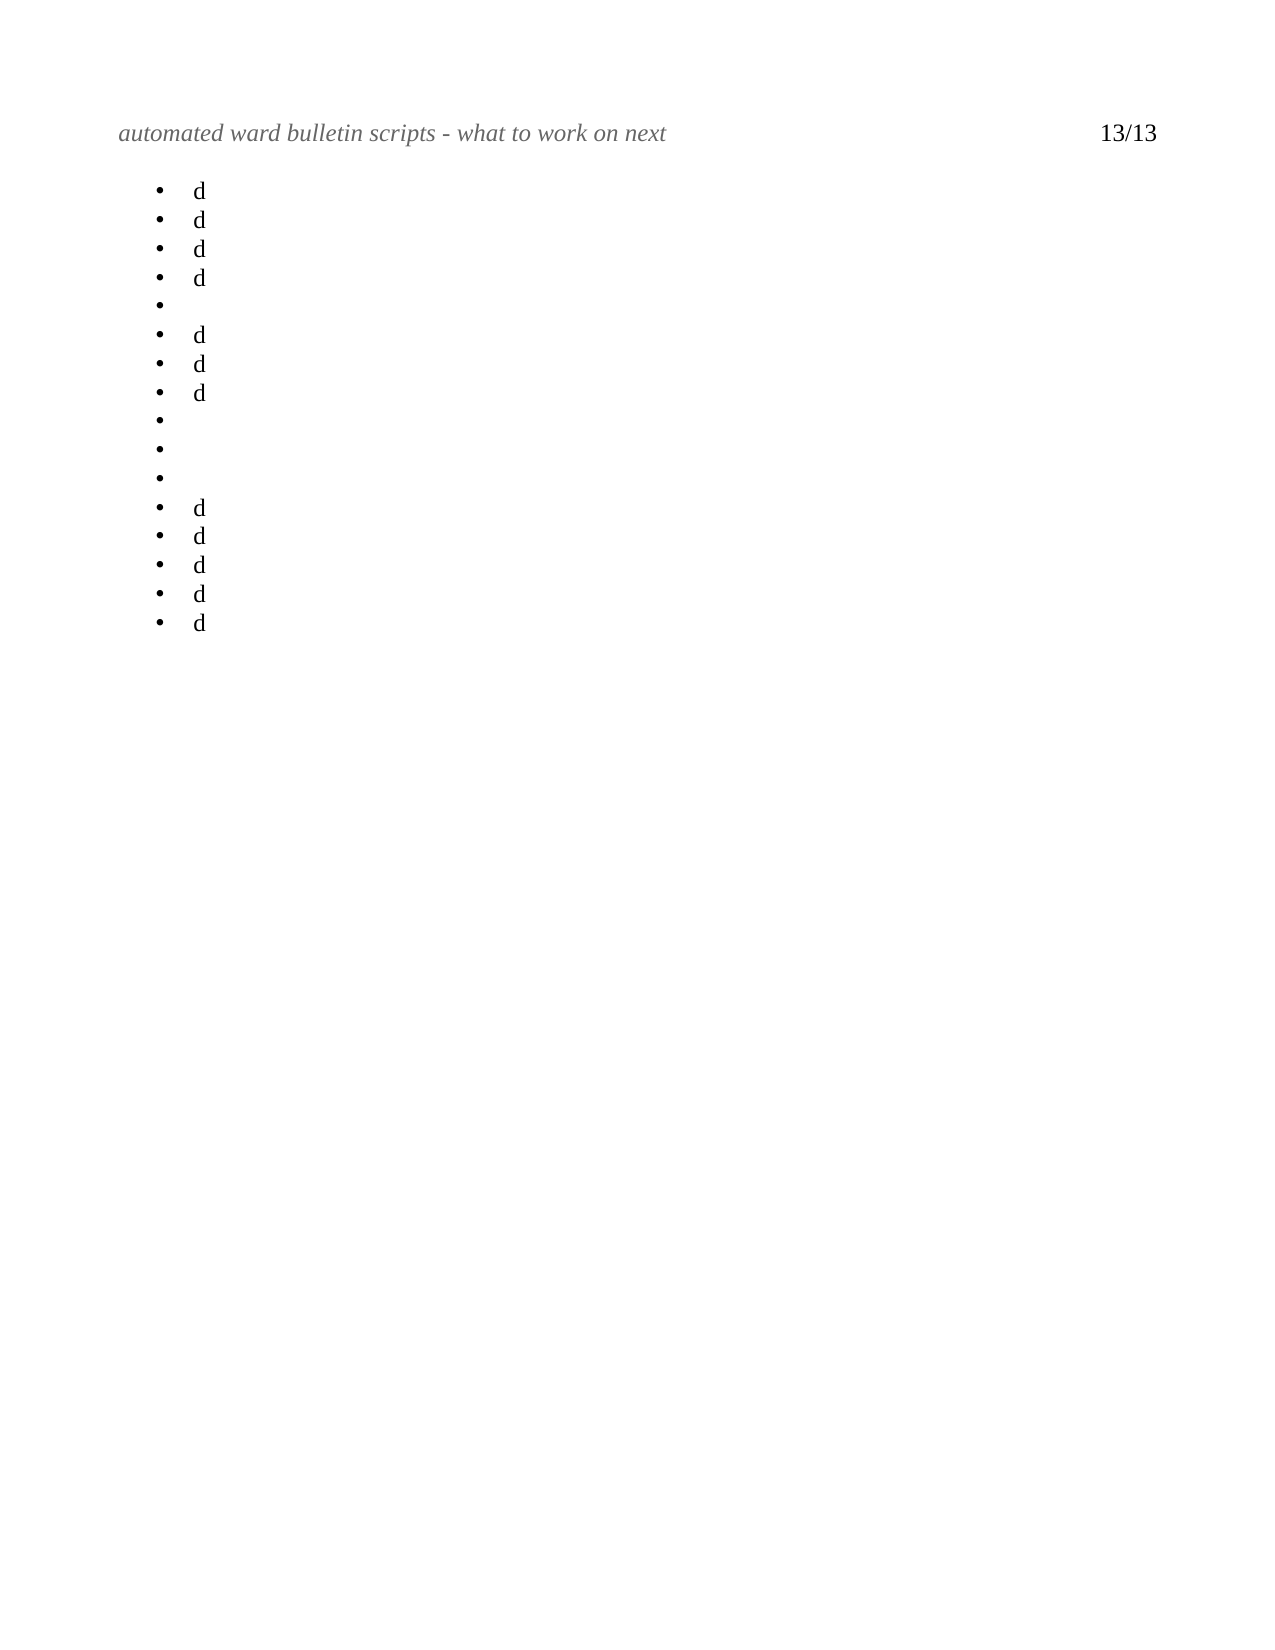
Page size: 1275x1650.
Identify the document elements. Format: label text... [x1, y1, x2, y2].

list d [156, 263, 1157, 291]
list d [156, 205, 1157, 234]
list d [156, 349, 1157, 378]
list d [156, 550, 1157, 579]
list d [156, 378, 1157, 406]
list d [156, 579, 1157, 608]
list d [156, 493, 1157, 521]
list d [156, 608, 1157, 636]
list d [156, 320, 1157, 349]
list d [156, 234, 1157, 263]
list d [156, 176, 1157, 205]
list d [156, 521, 1157, 550]
